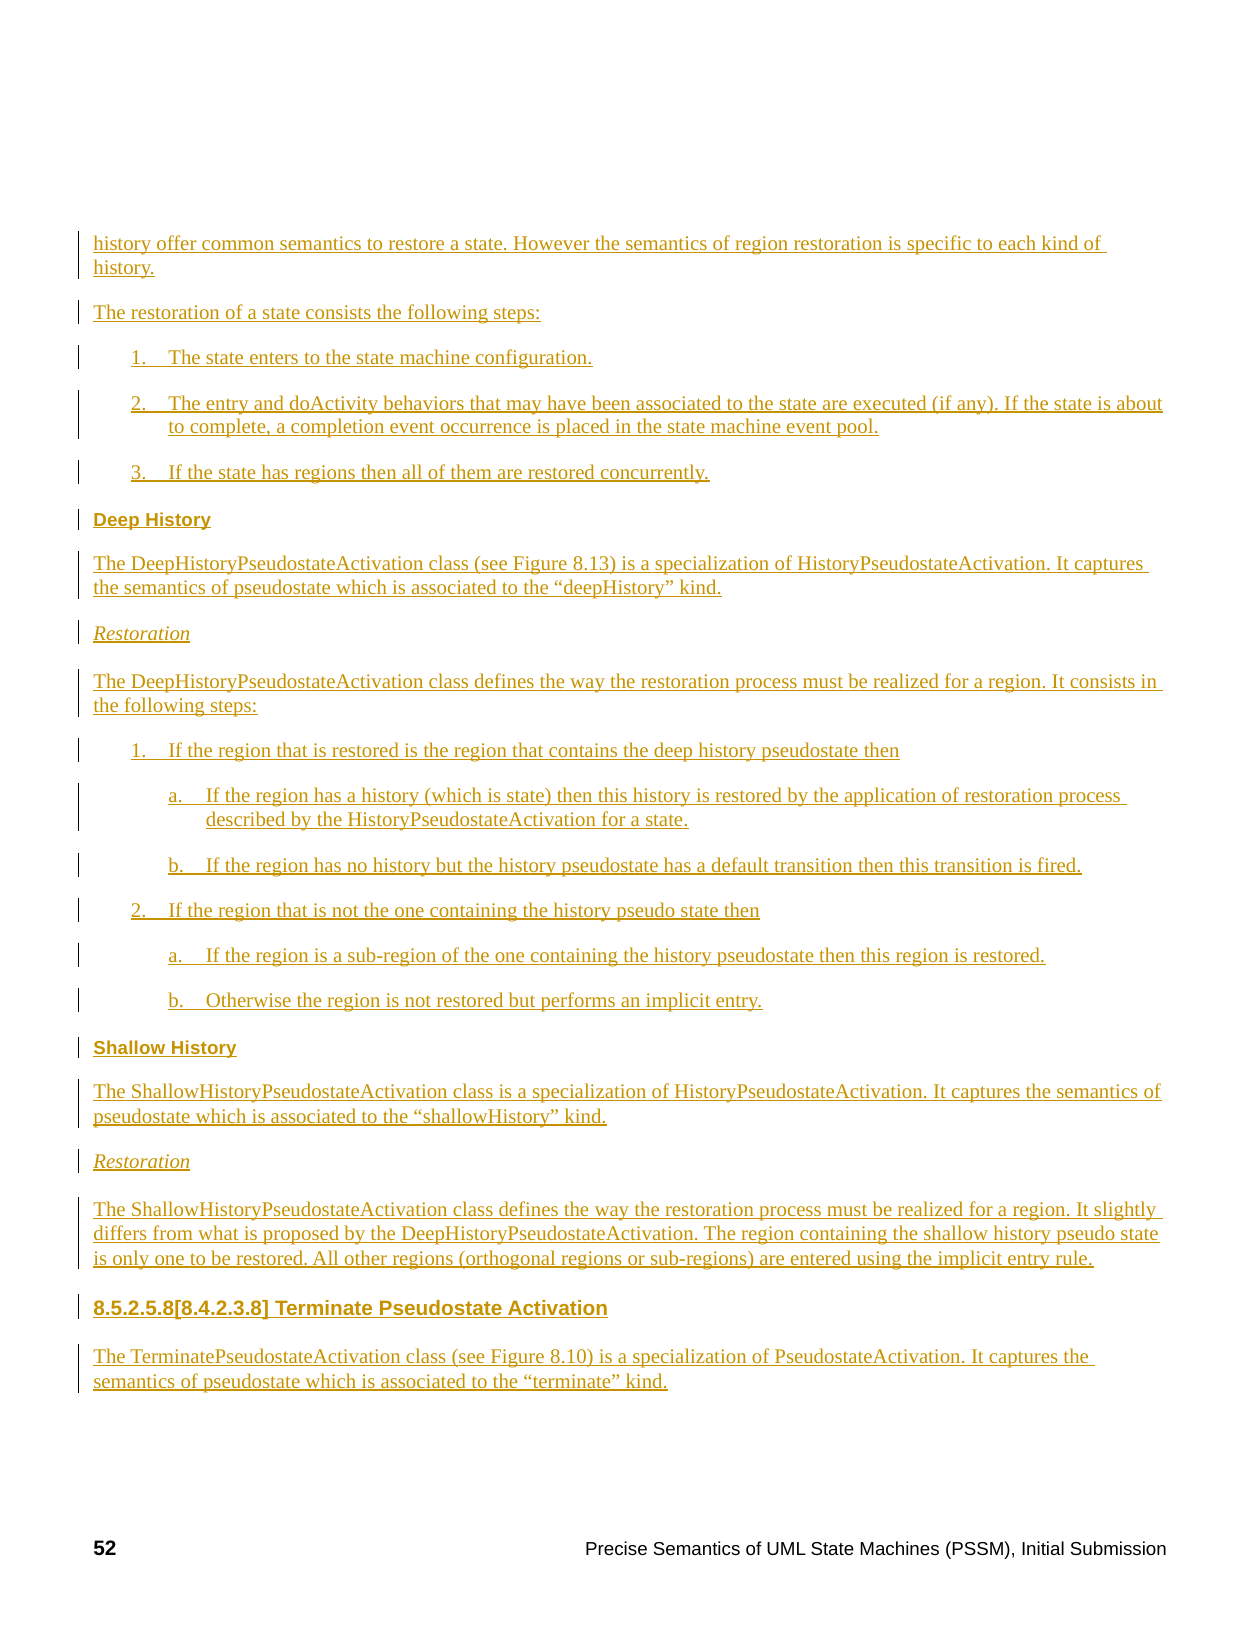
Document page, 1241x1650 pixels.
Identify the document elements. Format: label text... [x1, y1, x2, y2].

list If the region that is restored is the region that contains the deep history pseudostate then [131, 738, 1164, 762]
text history offer common semantics to restore a state. However the semantics of region restoration is specific to each kind of history. [93, 231, 1164, 279]
subtitle Restoration [93, 1149, 1164, 1173]
list If the region that is not the one containing the history pseudo state then [131, 898, 1164, 922]
text The TerminatePseudostateActivation class (see Figure 8.10) is a specialization of PseudostateActivation. It captures the semantics of pseudostate which is associated to the “terminate” kind. [93, 1344, 1164, 1393]
list If the state has regions then all of them are restored concurrently. [131, 459, 1164, 484]
list The state enters to the state machine configuration. [131, 345, 1164, 369]
subtitle Terminate Pseudostate Activation [93, 1294, 1164, 1319]
text The DeepHistoryPseudostateActivation class (see Figure 8.13) is a specialization of HistoryPseudostateActivation. It captures the semantics of pseudostate which is associated to the “deepHistory” kind. [93, 551, 1164, 599]
subtitle Deep History [93, 509, 1164, 530]
list If the region has a history (which is state) then this history is restored by the application of restoration process described by the HistoryPseudostateActivation for a state. [168, 783, 1164, 831]
list The entry and doActivity behaviors that may have been associated to the state are executed (if any). If the state is about to complete, a completion event occurrence is placed in the state machine event pool. [131, 390, 1164, 438]
text The DeepHistoryPseudostateActivation class defines the way the restoration process must be realized for a region. It consists in the following steps: [93, 669, 1164, 717]
list If the region is a sub-region of the one containing the history pseudostate then this region is restored. [168, 943, 1164, 967]
text The ShallowHistoryPseudostateActivation class is a specialization of HistoryPseudostateActivation. It captures the semantics of pseudostate which is associated to the “shallowHistory” kind. [93, 1079, 1164, 1128]
text The ShallowHistoryPseudostateActivation class defines the way the restoration process must be realized for a region. It slightly differs from what is proposed by the DeepHistoryPseudostateActivation. The region containing the shallow history pseudo state is only one to be restored. All other regions (orthogonal regions or sub-regions) are entered using the implicit entry rule. [93, 1197, 1164, 1269]
list If the region has no history but the history pseudostate has a default transition then this transition is fired. [168, 852, 1164, 877]
subtitle Shallow History [93, 1037, 1164, 1058]
text The restoration of a state consists the following steps: [93, 300, 1164, 324]
subtitle Restoration [93, 620, 1164, 644]
list Otherwise the region is not restored but performs an implicit entry. [168, 988, 1164, 1012]
